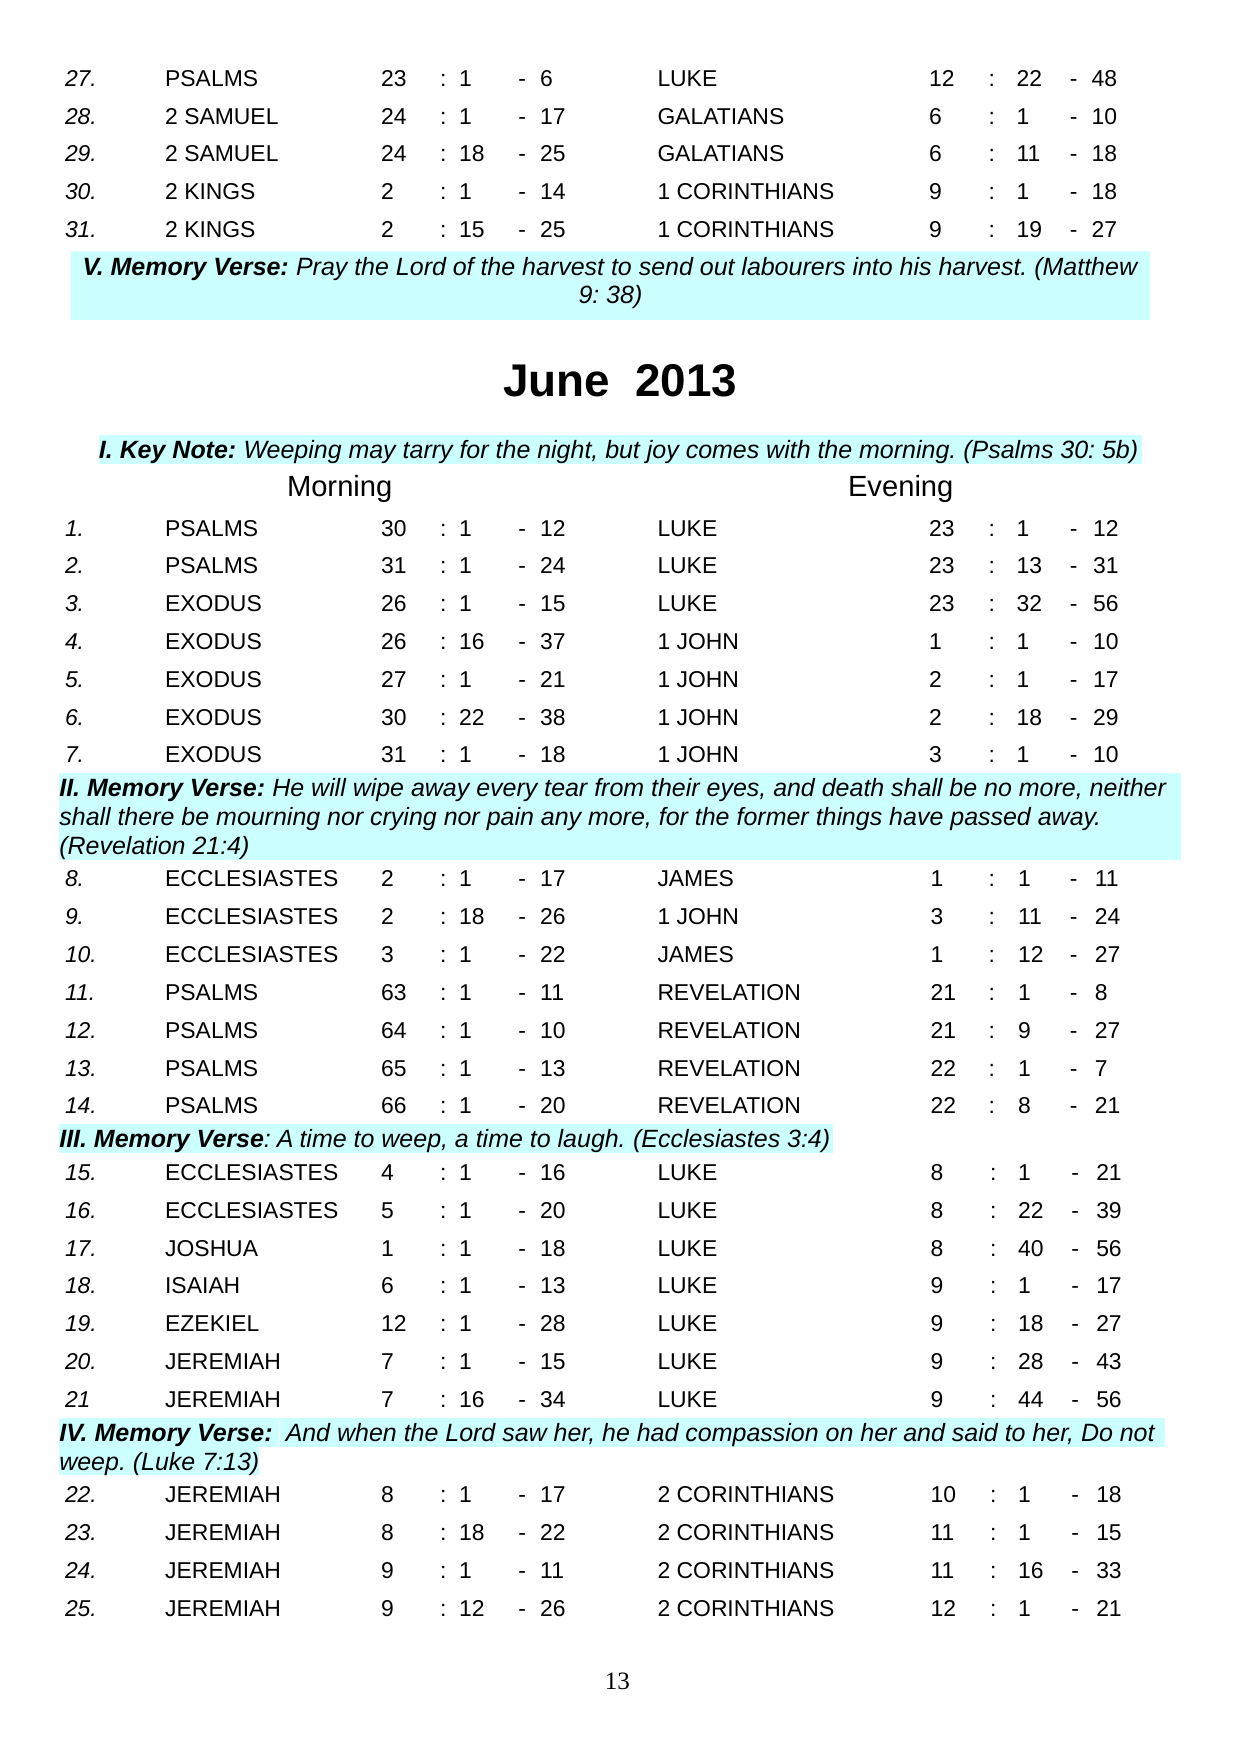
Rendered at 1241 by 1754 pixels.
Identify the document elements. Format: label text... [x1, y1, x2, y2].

table_cell : [984, 1267, 1012, 1304]
table_cell [594, 97, 651, 135]
table_cell : [984, 1191, 1012, 1229]
table_cell - [1064, 135, 1086, 172]
table_cell - [513, 135, 534, 172]
table_header [594, 1475, 651, 1513]
table_cell 63 [375, 973, 434, 1011]
text IV. Memory Verse: And when the Lord saw her, he had compassion on her and said to her, Do not weep. (Luke 7:13) [59, 1418, 1181, 1475]
table_cell : [983, 898, 1012, 935]
table_header 21 [1090, 1153, 1179, 1191]
table_cell 1 JOHN [651, 898, 925, 935]
table_cell - [1065, 1513, 1090, 1551]
table_cell - [1065, 1191, 1090, 1229]
table_cell 22 [534, 1513, 594, 1551]
table_cell 12. [59, 1011, 159, 1049]
table_cell : [434, 1304, 453, 1342]
table_cell 16 [453, 622, 512, 660]
table_cell 2 SAMUEL [159, 135, 375, 172]
table_cell [594, 935, 651, 973]
table_cell : [434, 135, 453, 172]
table_header 15. [59, 1153, 159, 1191]
table_header : [984, 1475, 1012, 1513]
table_header 22. [59, 1475, 159, 1513]
table_cell - [513, 1267, 534, 1304]
table_cell 30. [59, 173, 159, 210]
table_cell [594, 1267, 651, 1304]
table_cell - [513, 1513, 534, 1551]
table_cell PSALMS [159, 59, 375, 97]
table_cell 9 [925, 1342, 984, 1380]
table_cell [594, 698, 651, 736]
table_cell - [513, 1304, 534, 1342]
table_cell 24 [375, 135, 434, 172]
table_header 30 [375, 509, 434, 547]
table_cell 1 [453, 547, 512, 584]
table_cell 10 [1086, 97, 1179, 135]
table_header 2 CORINTHIANS [651, 1475, 925, 1513]
table_header [594, 509, 651, 547]
table_cell 13 [1011, 547, 1064, 584]
table_cell : [983, 1049, 1012, 1087]
table_cell [594, 135, 651, 172]
table_cell 1 [925, 935, 982, 973]
table_cell 27 [1089, 935, 1179, 973]
table_cell 1 [453, 1551, 512, 1589]
table_cell 17. [59, 1229, 159, 1267]
table_cell : [983, 584, 1011, 622]
table_header [594, 860, 651, 897]
table_cell [594, 173, 651, 210]
table_header PSALMS [159, 509, 375, 547]
table_cell 1 [453, 1342, 512, 1380]
table_cell : [983, 210, 1011, 248]
table_cell - [513, 1589, 534, 1627]
table_cell : [434, 547, 453, 584]
table_cell PSALMS [159, 1011, 375, 1049]
table_cell 1 [375, 1229, 434, 1267]
table_cell [594, 1551, 651, 1589]
table_cell 1 [453, 935, 512, 973]
table_header Morning [59, 464, 620, 509]
table_cell 5. [59, 660, 159, 698]
table_cell JEREMIAH [159, 1342, 375, 1380]
table_cell - [1064, 547, 1087, 584]
table_cell ECCLESIASTES [159, 935, 375, 973]
table_cell 26 [375, 584, 434, 622]
table_cell 8 [1012, 1087, 1064, 1124]
table_cell 1 [1011, 97, 1064, 135]
table_cell 66 [375, 1087, 434, 1124]
table_cell - [513, 1049, 534, 1087]
table_cell - [1064, 698, 1087, 736]
table_cell 18 [1086, 135, 1179, 172]
table_cell 12 [925, 1589, 984, 1627]
table_cell 3 [375, 935, 434, 973]
table_header 1 [1011, 509, 1064, 547]
table_cell - [1064, 1011, 1089, 1049]
table_header LUKE [651, 1153, 925, 1191]
table_cell : [983, 1087, 1012, 1124]
table_header 11 [1089, 860, 1179, 897]
table_header - [1064, 509, 1087, 547]
table_cell 11 [534, 1551, 594, 1589]
table_cell 19. [59, 1304, 159, 1342]
table_cell LUKE [651, 1304, 925, 1342]
table_cell 18. [59, 1267, 159, 1304]
table_cell 2 [375, 210, 434, 248]
table_cell : [984, 1304, 1012, 1342]
table_header 8 [375, 1475, 434, 1513]
table_cell 2. [59, 547, 159, 584]
table_cell 17 [534, 97, 594, 135]
table_cell 23. [59, 1513, 159, 1551]
table_cell 9. [59, 898, 159, 935]
table_header : [983, 860, 1012, 897]
table_cell - [1064, 736, 1087, 773]
table_cell 25 [534, 210, 594, 248]
table_cell [594, 1229, 651, 1267]
table_header 17 [534, 1475, 594, 1513]
table_cell - [1065, 1380, 1090, 1418]
table_cell 6 [923, 97, 982, 135]
table_cell 13. [59, 1049, 159, 1087]
table_cell EXODUS [159, 660, 375, 698]
table_cell : [983, 547, 1011, 584]
table_cell 1 [1012, 1267, 1065, 1304]
table_cell - [513, 736, 534, 773]
table_cell [594, 622, 651, 660]
table_cell 1 [1011, 736, 1064, 773]
table_cell - [513, 898, 534, 935]
table_cell : [434, 1191, 453, 1229]
table_cell 21 [925, 1011, 982, 1049]
table_cell 1 CORINTHIANS [651, 210, 923, 248]
table_cell 7 [375, 1342, 434, 1380]
table_cell [594, 1589, 651, 1627]
table_cell LUKE [651, 584, 923, 622]
table_cell 1 [453, 173, 512, 210]
table_header 1 [453, 509, 512, 547]
table_cell 64 [375, 1011, 434, 1049]
table_cell 18 [1011, 698, 1064, 736]
table_cell 21 [925, 973, 982, 1011]
table_cell - [1064, 1049, 1089, 1087]
table_cell 2 [375, 173, 434, 210]
table_cell [594, 1380, 651, 1418]
table_cell 11. [59, 973, 159, 1011]
table_cell - [513, 935, 534, 973]
table_cell 29. [59, 135, 159, 172]
table_cell : [983, 935, 1012, 973]
table_cell 19 [1011, 210, 1064, 248]
table_cell 1 [1011, 660, 1064, 698]
table_cell : [983, 660, 1011, 698]
table_header : [434, 1475, 453, 1513]
table_cell PSALMS [159, 1087, 375, 1124]
table_cell 39 [1090, 1191, 1179, 1229]
table_cell PSALMS [159, 547, 375, 584]
table_cell 23 [923, 547, 982, 584]
table_cell LUKE [651, 1191, 925, 1229]
table_cell - [513, 1380, 534, 1418]
table_cell 1 [453, 1267, 512, 1304]
table_cell : [434, 1011, 453, 1049]
table_cell 15 [1090, 1513, 1179, 1551]
table_cell 32 [1011, 584, 1064, 622]
table_cell : [434, 1229, 453, 1267]
table_cell 3 [923, 736, 982, 773]
table_cell 11 [1012, 898, 1064, 935]
table_cell 2 [375, 898, 434, 935]
table_cell - [513, 97, 534, 135]
table_cell - [1064, 97, 1086, 135]
table_cell - [1065, 1267, 1090, 1304]
table_cell 16. [59, 1191, 159, 1229]
table_cell 10 [534, 1011, 594, 1049]
table_cell 56 [1090, 1229, 1179, 1267]
table_cell 16 [1012, 1551, 1065, 1589]
text June 2013 [59, 353, 1181, 406]
table_header 1 [1012, 1475, 1065, 1513]
table_cell 56 [1090, 1380, 1179, 1418]
table_cell 20 [534, 1191, 594, 1229]
table_cell 9 [375, 1551, 434, 1589]
table_cell REVELATION [651, 1011, 925, 1049]
table_cell - [1065, 1589, 1090, 1627]
table_cell 30 [375, 698, 434, 736]
table_cell [594, 1049, 651, 1087]
table_cell 1 CORINTHIANS [651, 173, 923, 210]
table_cell 1 [453, 973, 512, 1011]
table_cell 26 [534, 898, 594, 935]
table_cell 1 [1012, 1513, 1065, 1551]
table_header ECCLESIASTES [159, 860, 375, 897]
table_cell 2 SAMUEL [159, 97, 375, 135]
table_cell : [434, 1267, 453, 1304]
table_cell - [1065, 1304, 1090, 1342]
table_cell LUKE [651, 1380, 925, 1418]
table_cell - [513, 59, 534, 97]
table_cell 18 [534, 736, 594, 773]
table_cell 9 [925, 1380, 984, 1418]
table_cell : [434, 1049, 453, 1087]
text II. Memory Verse: He will wipe away every tear from their eyes, and death shall be no more, neither shall there be mourning nor crying nor pain any more, for the former things have passed away. (Revelation 21:4) [59, 773, 1181, 860]
table_cell 12 [375, 1304, 434, 1342]
table_cell 24. [59, 1551, 159, 1589]
table_cell - [1064, 622, 1087, 660]
table_cell 11 [925, 1513, 984, 1551]
table_header : [434, 509, 453, 547]
table_cell [594, 1513, 651, 1551]
table_cell 24 [375, 97, 434, 135]
table_cell : [984, 1380, 1012, 1418]
table_cell : [434, 1087, 453, 1124]
table_cell [594, 1087, 651, 1124]
table_header - [1064, 860, 1089, 897]
table_cell : [984, 1342, 1012, 1380]
table_cell 27. [59, 59, 159, 97]
table_header ECCLESIASTES [159, 1153, 375, 1191]
table_cell 2 [923, 698, 982, 736]
table_cell 33 [1090, 1551, 1179, 1589]
table_cell 2 CORINTHIANS [651, 1513, 925, 1551]
table_cell 18 [1012, 1304, 1065, 1342]
table_header - [513, 860, 534, 897]
table_header JEREMIAH [159, 1475, 375, 1513]
table_cell 24 [534, 547, 594, 584]
table_cell - [1064, 660, 1087, 698]
table_cell 65 [375, 1049, 434, 1087]
table_cell - [513, 1551, 534, 1589]
table_cell [594, 1011, 651, 1049]
table_cell - [1064, 898, 1089, 935]
table_cell : [434, 1589, 453, 1627]
table_cell - [513, 547, 534, 584]
table_cell LUKE [651, 1342, 925, 1380]
table_cell : [983, 698, 1011, 736]
table_cell 1 JOHN [651, 622, 923, 660]
table_cell - [1064, 935, 1089, 973]
table_cell 38 [534, 698, 594, 736]
table_header 1 [925, 860, 982, 897]
table_header JAMES [651, 860, 925, 897]
table_cell EXODUS [159, 622, 375, 660]
table_cell - [1065, 1342, 1090, 1380]
table_cell : [983, 97, 1011, 135]
table_cell : [434, 1551, 453, 1589]
table_cell 2 KINGS [159, 210, 375, 248]
table_cell - [1064, 584, 1087, 622]
table_cell : [983, 736, 1011, 773]
table_cell 37 [534, 622, 594, 660]
table_cell 56 [1087, 584, 1179, 622]
table_cell 31 [375, 736, 434, 773]
table_header 2 [375, 860, 434, 897]
table_cell 25 [534, 135, 594, 172]
table_cell 21 [534, 660, 594, 698]
table_cell : [983, 135, 1011, 172]
table_cell 18 [453, 1513, 512, 1551]
table_header 12 [534, 509, 594, 547]
table_cell [594, 898, 651, 935]
table_cell JOSHUA [159, 1229, 375, 1267]
table_cell 31. [59, 210, 159, 248]
table_cell - [513, 210, 534, 248]
table_cell JAMES [651, 935, 925, 973]
table_cell : [434, 59, 453, 97]
table_cell 1 JOHN [651, 698, 923, 736]
table_cell 5 [375, 1191, 434, 1229]
table_cell ECCLESIASTES [159, 1191, 375, 1229]
table_cell 22 [1012, 1191, 1065, 1229]
table_cell REVELATION [651, 1049, 925, 1087]
table_cell 3 [925, 898, 982, 935]
table_cell : [434, 173, 453, 210]
table_cell 23 [375, 59, 434, 97]
table_cell 27 [1090, 1304, 1179, 1342]
table_cell - [513, 1087, 534, 1124]
table_cell 7 [1089, 1049, 1179, 1087]
table_cell - [513, 1342, 534, 1380]
table_cell : [434, 584, 453, 622]
table_cell 1 [453, 97, 512, 135]
table_cell 16 [453, 1380, 512, 1418]
table_cell LUKE [651, 1267, 925, 1304]
table_cell 3. [59, 584, 159, 622]
table_cell 9 [923, 173, 982, 210]
table_cell 22 [453, 698, 512, 736]
table_header 1 [453, 1475, 512, 1513]
table_cell JEREMIAH [159, 1513, 375, 1551]
table_cell 2 KINGS [159, 173, 375, 210]
table_header - [513, 509, 534, 547]
table_cell 22 [925, 1049, 982, 1087]
table_header : [434, 860, 453, 897]
table_cell LUKE [651, 547, 923, 584]
table_cell 9 [375, 1589, 434, 1627]
table_header 1 [453, 1153, 512, 1191]
table_cell EXODUS [159, 584, 375, 622]
table_cell 1 [1012, 973, 1064, 1011]
table_cell 22 [534, 935, 594, 973]
table_cell 6 [923, 135, 982, 172]
table_cell : [434, 1513, 453, 1551]
table_header 12 [1087, 509, 1179, 547]
table_cell : [434, 622, 453, 660]
table_header 1 [453, 860, 512, 897]
table_cell EZEKIEL [159, 1304, 375, 1342]
table_cell 1 [453, 584, 512, 622]
table_cell 25. [59, 1589, 159, 1627]
table_cell 31 [1087, 547, 1179, 584]
table_cell 6 [534, 59, 594, 97]
table_header LUKE [651, 509, 923, 547]
table_cell : [434, 1380, 453, 1418]
table_header - [513, 1475, 534, 1513]
table_cell 2 CORINTHIANS [651, 1551, 925, 1589]
table_cell 18 [453, 898, 512, 935]
table_cell JEREMIAH [159, 1380, 375, 1418]
table_cell 26 [534, 1589, 594, 1627]
table_cell 8 [375, 1513, 434, 1551]
table_cell PSALMS [159, 973, 375, 1011]
table_cell : [434, 698, 453, 736]
table_cell : [434, 973, 453, 1011]
table_cell 10 [1087, 622, 1179, 660]
table_cell 15 [534, 1342, 594, 1380]
table_cell - [513, 1011, 534, 1049]
table_cell LUKE [651, 59, 923, 97]
table_cell - [513, 622, 534, 660]
table_header - [1065, 1153, 1090, 1191]
table_cell 12 [1012, 935, 1064, 973]
table_cell : [984, 1513, 1012, 1551]
table_cell 14 [534, 173, 594, 210]
table_cell - [513, 973, 534, 1011]
table_cell EXODUS [159, 736, 375, 773]
table_cell 27 [1089, 1011, 1179, 1049]
table_cell 13 [534, 1267, 594, 1304]
table_header 23 [923, 509, 982, 547]
table_cell : [983, 1011, 1012, 1049]
table_cell - [1065, 1551, 1090, 1589]
table_header 1 [1012, 1153, 1065, 1191]
table_header Evening [620, 464, 1181, 509]
table_cell - [1064, 173, 1086, 210]
table_cell 1 [453, 59, 512, 97]
table_cell 1 [1012, 1589, 1065, 1627]
table_cell 18 [1086, 173, 1179, 210]
table_cell PSALMS [159, 1049, 375, 1087]
table_cell - [513, 1191, 534, 1229]
table_header 1 [1012, 860, 1064, 897]
table_cell 11 [534, 973, 594, 1011]
table_cell REVELATION [651, 973, 925, 1011]
table_cell 8 [925, 1191, 984, 1229]
table_cell : [434, 660, 453, 698]
table_cell - [1064, 1087, 1089, 1124]
table_cell 26 [375, 622, 434, 660]
table_cell - [513, 584, 534, 622]
table_cell 8 [1089, 973, 1179, 1011]
table_cell 1 [453, 1011, 512, 1049]
table_cell 31 [375, 547, 434, 584]
table_cell : [434, 210, 453, 248]
table_cell 21 [1090, 1589, 1179, 1627]
table_cell 12 [923, 59, 982, 97]
table_cell 44 [1012, 1380, 1065, 1418]
table_cell 11 [925, 1551, 984, 1589]
table_cell 28 [1012, 1342, 1065, 1380]
table_cell : [434, 736, 453, 773]
table_cell [594, 59, 651, 97]
table_cell 2 [923, 660, 982, 698]
table_cell [594, 973, 651, 1011]
table_cell EXODUS [159, 698, 375, 736]
table_cell : [983, 173, 1011, 210]
table_cell 7. [59, 736, 159, 773]
table_cell 1 [453, 660, 512, 698]
table_cell 9 [925, 1267, 984, 1304]
table_header : [434, 1153, 453, 1191]
table_cell 8 [925, 1229, 984, 1267]
table_cell 20. [59, 1342, 159, 1380]
table_cell 2 CORINTHIANS [651, 1589, 925, 1627]
table_cell 18 [534, 1229, 594, 1267]
table_cell - [513, 660, 534, 698]
table_cell : [983, 973, 1012, 1011]
table_cell 1 [1012, 1049, 1064, 1087]
table_cell JEREMIAH [159, 1589, 375, 1627]
table_cell : [984, 1551, 1012, 1589]
table_cell : [983, 59, 1011, 97]
table_cell 28. [59, 97, 159, 135]
table_cell : [434, 1342, 453, 1380]
table_header : [983, 509, 1011, 547]
table_cell : [984, 1589, 1012, 1627]
table_cell 11 [1011, 135, 1064, 172]
table_cell 13 [534, 1049, 594, 1087]
table_header 8. [59, 860, 159, 897]
table_cell 12 [453, 1589, 512, 1627]
table_cell 40 [1012, 1229, 1065, 1267]
table_cell 4. [59, 622, 159, 660]
table_cell 1 [453, 1229, 512, 1267]
table_cell [594, 660, 651, 698]
table_cell REVELATION [651, 1087, 925, 1124]
table_cell : [434, 97, 453, 135]
table_cell 1 [453, 1049, 512, 1087]
table_cell : [434, 898, 453, 935]
table_cell [594, 547, 651, 584]
table_cell 15 [534, 584, 594, 622]
table_cell 43 [1090, 1342, 1179, 1380]
table_cell - [513, 698, 534, 736]
table_cell 22 [925, 1087, 982, 1124]
table_cell 9 [1012, 1011, 1064, 1049]
table_header 1. [59, 509, 159, 547]
table_cell : [983, 622, 1011, 660]
text I. Key Note: Weeping may tarry for the night, but joy comes with the morning. (Psalms 30: 5b) [59, 435, 1181, 464]
table_header 17 [534, 860, 594, 897]
table_cell 6. [59, 698, 159, 736]
table_cell GALATIANS [651, 97, 923, 135]
table_cell 24 [1089, 898, 1179, 935]
table_cell 10 [1087, 736, 1179, 773]
table_cell 1 [923, 622, 982, 660]
text III. Memory Verse: A time to weep, a time to laugh. (Ecclesiastes 3:4) [59, 1124, 1181, 1153]
table_cell 23 [923, 584, 982, 622]
table_cell 21 [1089, 1087, 1179, 1124]
table_cell 1 [453, 1087, 512, 1124]
table_cell 21 [59, 1380, 159, 1418]
table_cell 34 [534, 1380, 594, 1418]
table_cell [594, 210, 651, 248]
table_cell 20 [534, 1087, 594, 1124]
table_cell 1 [453, 736, 512, 773]
table_cell 28 [534, 1304, 594, 1342]
table_header 8 [925, 1153, 984, 1191]
table_cell 9 [923, 210, 982, 248]
table_cell [594, 736, 651, 773]
table_cell ISAIAH [159, 1267, 375, 1304]
table_cell - [513, 173, 534, 210]
table_cell 1 JOHN [651, 660, 923, 698]
table_header - [1065, 1475, 1090, 1513]
table_cell 10. [59, 935, 159, 973]
table_header 10 [925, 1475, 984, 1513]
table_cell [594, 1191, 651, 1229]
table_cell 7 [375, 1380, 434, 1418]
table_cell 17 [1087, 660, 1179, 698]
table_cell 17 [1090, 1267, 1179, 1304]
table_cell LUKE [651, 1229, 925, 1267]
table_cell - [513, 1229, 534, 1267]
table_cell ECCLESIASTES [159, 898, 375, 935]
table_cell 22 [1011, 59, 1064, 97]
table_cell 18 [453, 135, 512, 172]
table_header - [513, 1153, 534, 1191]
table_cell GALATIANS [651, 135, 923, 172]
table_cell 1 [453, 1304, 512, 1342]
table_cell [594, 1342, 651, 1380]
table_cell : [984, 1229, 1012, 1267]
table_cell 14. [59, 1087, 159, 1124]
table_header 4 [375, 1153, 434, 1191]
table_cell 1 [1011, 173, 1064, 210]
table_header [594, 1153, 651, 1191]
table_cell 1 [1011, 622, 1064, 660]
table_cell JEREMIAH [159, 1551, 375, 1589]
table_cell : [434, 935, 453, 973]
table_cell 27 [1086, 210, 1179, 248]
table_cell 6 [375, 1267, 434, 1304]
table_cell - [1064, 210, 1086, 248]
table_cell [594, 584, 651, 622]
table_cell - [1064, 59, 1086, 97]
table_cell 15 [453, 210, 512, 248]
table_cell 1 JOHN [651, 736, 923, 773]
table_header 18 [1090, 1475, 1179, 1513]
table_cell - [1065, 1229, 1090, 1267]
table_cell 29 [1087, 698, 1179, 736]
table_cell - [1064, 973, 1089, 1011]
table_header : [984, 1153, 1012, 1191]
table_cell 1 [453, 1191, 512, 1229]
table_cell 48 [1086, 59, 1179, 97]
table_cell 27 [375, 660, 434, 698]
table_cell 9 [925, 1304, 984, 1342]
table_cell [594, 1304, 651, 1342]
table_header 16 [534, 1153, 594, 1191]
